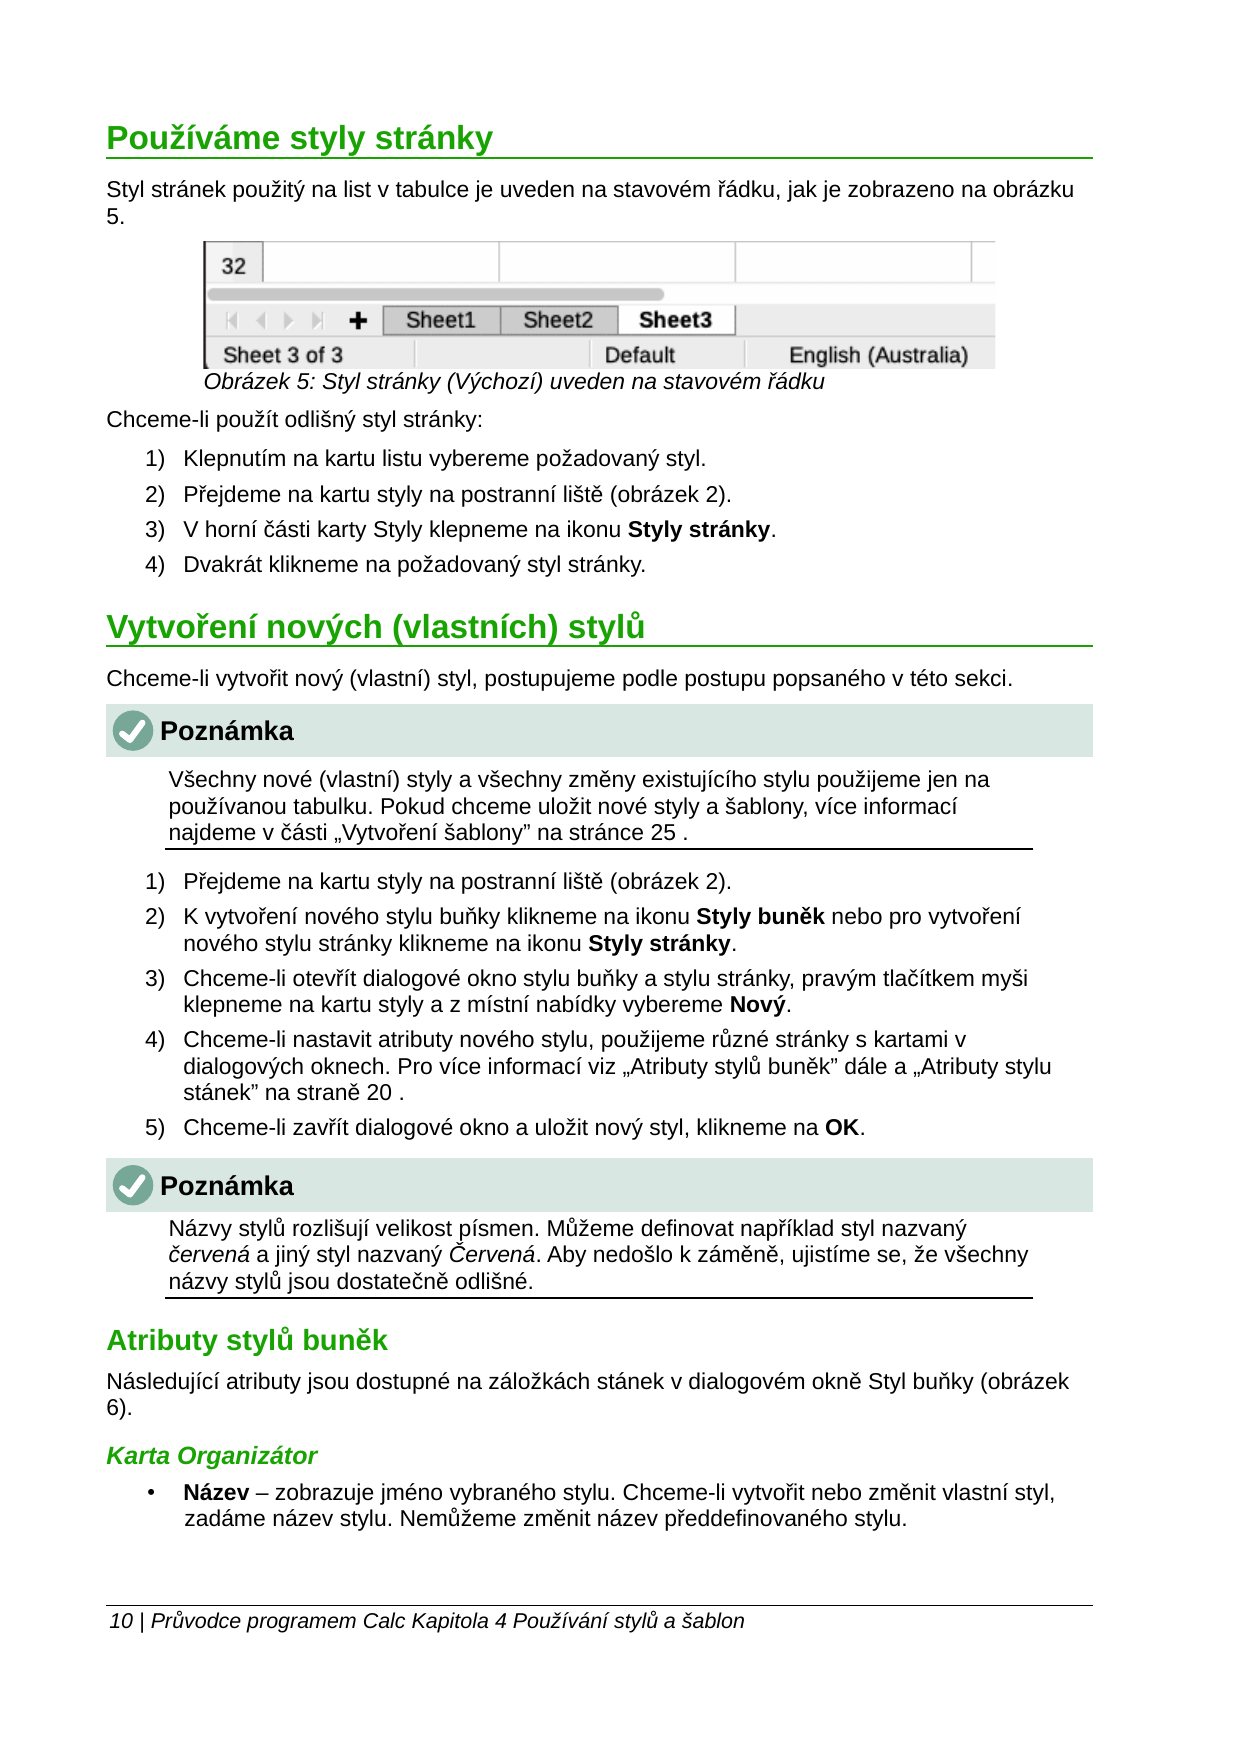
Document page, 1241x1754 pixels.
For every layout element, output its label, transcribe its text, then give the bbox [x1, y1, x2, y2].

list K vytvoření nového stylu buňky klikneme na ikonu Styly buněk nebo pro vytvoření nového stylu stránky klikneme na ikonu Styly stránky. [165, 903, 1093, 956]
subtitle Karta Organizátor [106, 1441, 1093, 1470]
list Chceme-li otevřít dialogové okno stylu buňky a stylu stránky, pravým tlačítkem myši klepneme na kartu styly a z místní nabídky vybereme Nový. [165, 965, 1093, 1018]
text Chceme-li použít odlišný styl stránky: [106, 406, 1093, 433]
list V horní části karty Styly klepneme na ikonu Styly stránky. [165, 516, 1093, 542]
subtitle Atributy stylů buněk [106, 1323, 1093, 1356]
list Název – zobrazuje jméno vybraného stylu. Chceme-li vytvořit nebo změnit vlastní styl, zadáme název stylu. Nemůžeme změnit název předdefinovaného stylu. [144, 1476, 1093, 1534]
list Chceme-li vytvořit nový (vlastní) styl, postupujeme podle postupu popsaného v této sekci. [106, 665, 1093, 691]
list Dvakrát klikneme na požadovaný styl stránky. [165, 551, 1093, 577]
text Názvy stylů rozlišují velikost písmen. Můžeme definovat například styl nazvaný červená a jiný styl nazvaný Červená. Aby nedošlo k záměně, ujistíme se, že všechny názvy stylů jsou dostatečně odlišné. [165, 1212, 1033, 1297]
text Následující atributy jsou dostupné na záložkách stánek v dialogovém okně Styl buňky (obrázek 6). [106, 1368, 1093, 1421]
text Obrázek 5: Styl stránky (Výchozí) uveden na stavovém řádku [203, 369, 996, 394]
picture [203, 241, 996, 369]
text Všechny nové (vlastní) styly a všechny změny existujícího stylu použijeme jen na používanou tabulku. Pokud chceme uložit nové styly a šablony, více informací najdeme v části „Vytvoření šablony” na stránce 23 . [165, 763, 1033, 848]
subtitle Používáme styly stránky [106, 118, 1093, 157]
subtitle Vytvoření nových (vlastních) stylů [106, 607, 1093, 645]
subtitle Poznámka [106, 704, 1093, 757]
list Chceme-li zavřít dialogové okno a uložit nový styl, klikneme na OK. [165, 1114, 1093, 1141]
list Klepnutím na kartu listu vybereme požadovaný styl. [165, 445, 1093, 472]
text Styl stránek použitý na list v tabulce je uveden na stavovém řádku, jak je zobrazeno na obrázku 5. [106, 176, 1093, 229]
list Přejdeme na kartu styly na postranní liště (obrázek 2). [165, 868, 1093, 894]
list Chceme-li nastavit atributy nového stylu, použijeme různé stránky s kartami v dialogových oknech. Pro více informací viz „Atributy stylu buněk” dále a „Atributy stylu stránek” na straně 18 . [165, 1026, 1093, 1106]
list Přejdeme na kartu styly na postranní liště (obrázek 2). [165, 481, 1093, 507]
subtitle Poznámka [106, 1158, 1093, 1212]
